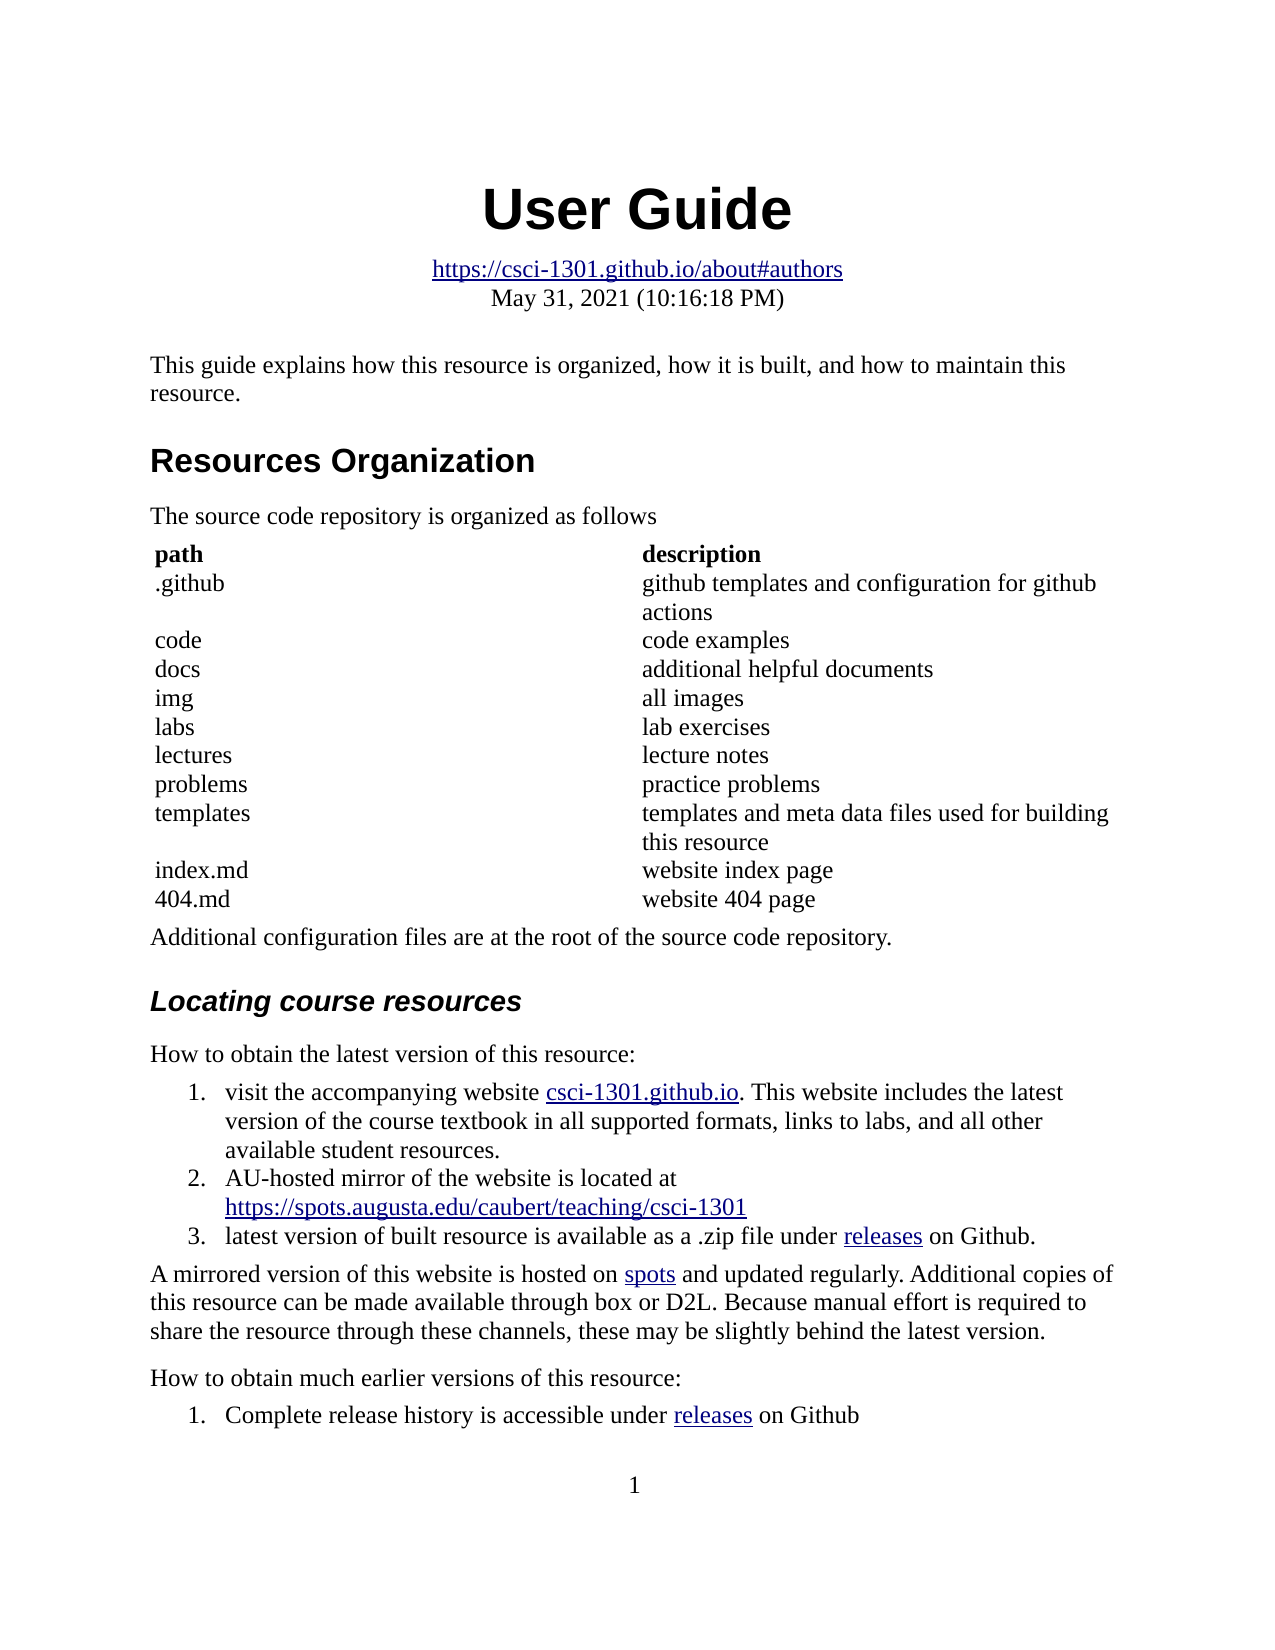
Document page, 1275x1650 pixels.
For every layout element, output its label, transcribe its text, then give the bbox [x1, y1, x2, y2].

text A mirrored version of this website is hosted on spots and updated regularly. Additional copies of this resource can be made available through box or D2L. Because manual effort is required to share the resource through these channels, these may be slightly behind the latest version. [150, 1259, 1125, 1345]
table_cell lab exercises [638, 712, 1125, 740]
table_cell img [150, 683, 637, 712]
table_cell code [150, 625, 637, 654]
list Complete release history is accessible under releases on Github [187, 1401, 1125, 1429]
table_cell lectures [150, 740, 637, 769]
list latest version of built resource is available as a .zip file under releases on Github. [187, 1221, 1125, 1250]
table_cell 404.md [150, 884, 637, 913]
table_cell practice problems [638, 769, 1125, 798]
table_cell lecture notes [638, 740, 1125, 769]
text The source code repository is organized as follows [150, 501, 1125, 530]
table_header path [150, 539, 637, 568]
text Additional configuration files are at the root of the source code repository. [150, 922, 1125, 951]
text This guide explains how this resource is organized, how it is built, and how to maintain this resource. [150, 350, 1125, 407]
list visit the accompanying website csci-1301.github.io. This website includes the latest version of the course textbook in all supported formats, links to labs, and all other available student resources. [187, 1077, 1125, 1163]
table_cell index.md [150, 855, 637, 884]
table_cell additional helpful documents [638, 654, 1125, 683]
table_cell github templates and configuration for github actions [638, 568, 1125, 625]
table_cell .github [150, 568, 637, 625]
table_cell code examples [638, 625, 1125, 654]
text https://csci-1301.github.io/about#authors [150, 254, 1125, 283]
subtitle Resources Organization [150, 441, 1125, 480]
table_cell all images [638, 683, 1125, 712]
table_cell website 404 page [638, 884, 1125, 913]
table_cell problems [150, 769, 637, 798]
text How to obtain the latest version of this resource: [150, 1039, 1125, 1068]
table_cell labs [150, 712, 637, 740]
table_header description [638, 539, 1125, 568]
title User Guide [150, 175, 1125, 242]
list AU-hosted mirror of the website is located at https://spots.augusta.edu/caubert/teaching/csci-1301 [187, 1163, 1125, 1221]
text How to obtain much earlier versions of this resource: [150, 1363, 1125, 1392]
text May 31, 2021 (10:16:18 PM) [150, 283, 1125, 312]
table_cell website index page [638, 855, 1125, 884]
table_cell templates and meta data files used for building this resource [638, 798, 1125, 855]
subtitle Locating course resources [150, 984, 1125, 1018]
table_cell templates [150, 798, 637, 855]
table_cell docs [150, 654, 637, 683]
